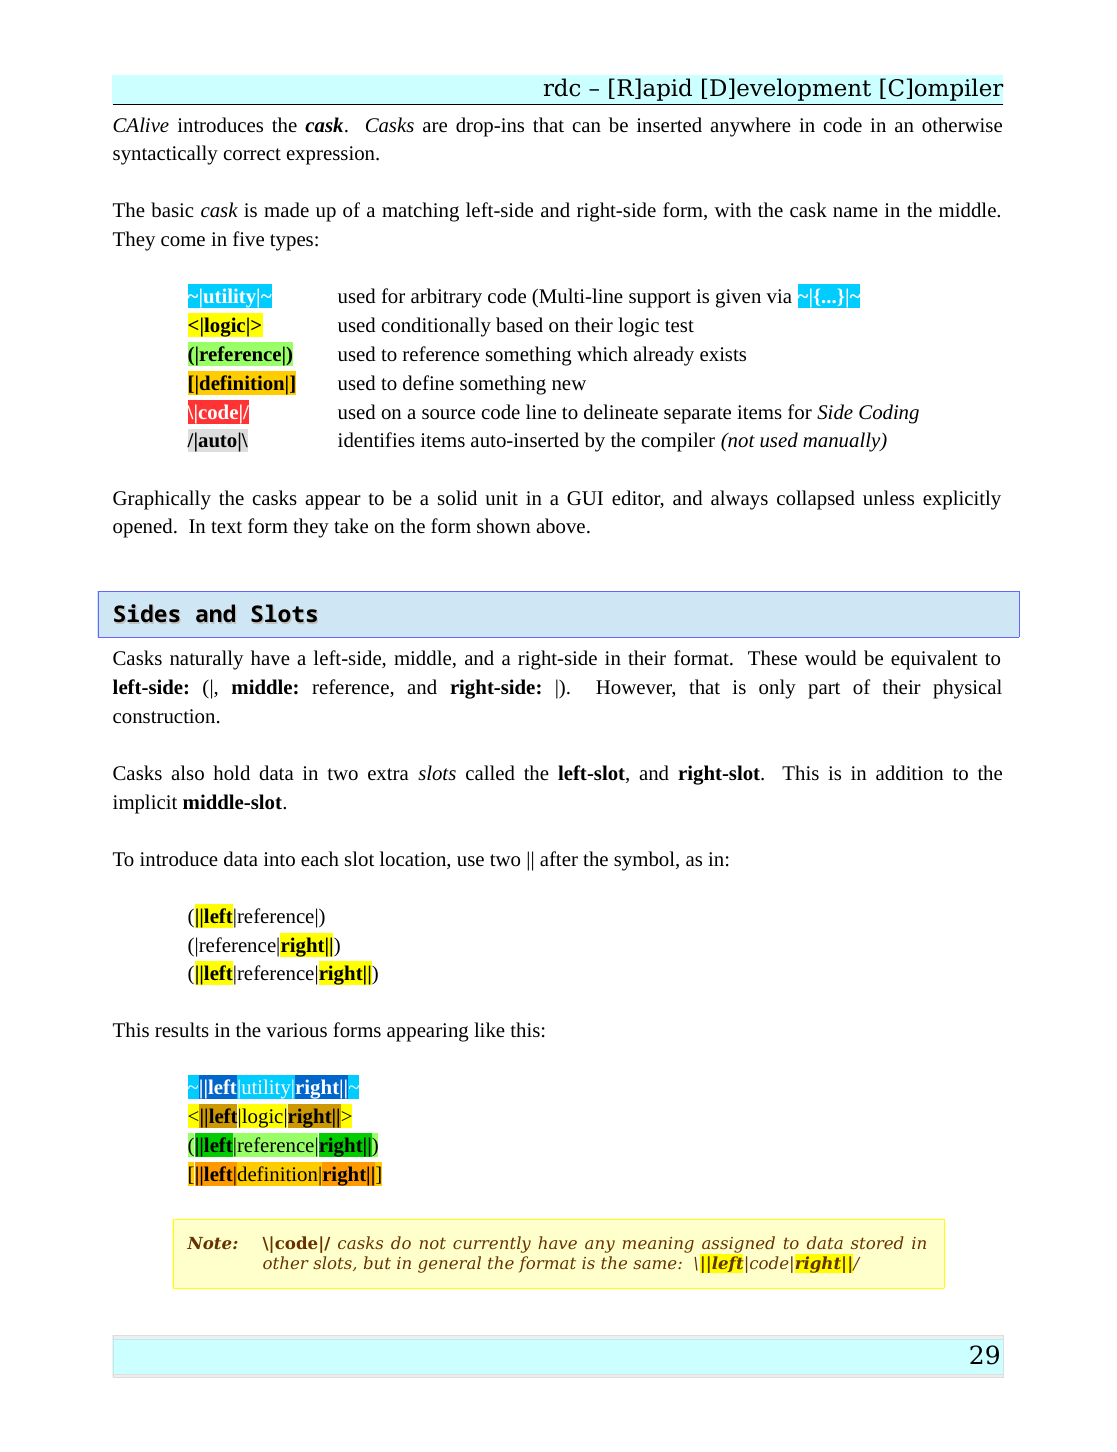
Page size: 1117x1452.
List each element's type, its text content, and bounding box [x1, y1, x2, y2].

text ~||left|utility|right||~ <||left|logic|right||> (||left|reference|right||) [||left|definition|right||] [187, 1075, 938, 1186]
text Graphically the casks appear to be a solid unit in a GUI editor, and always collapsed unless explicitly opened. In text form they take on the form shown above. [112, 485, 1003, 538]
text ~|utility|~ used for arbitrary code (Multi-line support is given via ~|{...}|~ <|logic|> used conditionally based on their logic test (|reference|) used to reference something which already exists [|definition|] used to define something new \|code|/ used on a source code line to delineate separate items for Side Coding /|auto|\ identifies items auto-inserted by the compiler (not used manually) [187, 284, 938, 452]
text (||left|reference|) (|reference|right||) (||left|reference|right||) [187, 904, 938, 985]
text Note: \|code|/ casks do not currently have any meaning assigned to data stored in other slots, but in general the format is the same: \||left|code|right||/ [174, 1220, 944, 1288]
subtitle Sides and Slots [99, 592, 1019, 637]
text CAlive introduces the cask. Casks are drop-ins that can be inserted anywhere in code in an otherwise syntactically correct expression. [112, 112, 1003, 165]
text Casks naturally have a left-side, middle, and a right-side in their format. These would be equivalent to left-side: (|, middle: reference, and right-side: |). However, that is only part of their physical construction. [112, 646, 1003, 728]
text Casks also hold data in two extra slots called the left-slot, and right-slot. This is in addition to the implicit middle-slot. [112, 761, 1003, 814]
text This results in the various forms appearing like this: [112, 1018, 1003, 1042]
text To introduce data into each slot location, use two || after the symbol, as in: [112, 847, 1003, 871]
text The basic cask is made up of a matching left-side and right-side form, with the cask name in the middle. They come in five types: [112, 198, 1003, 251]
